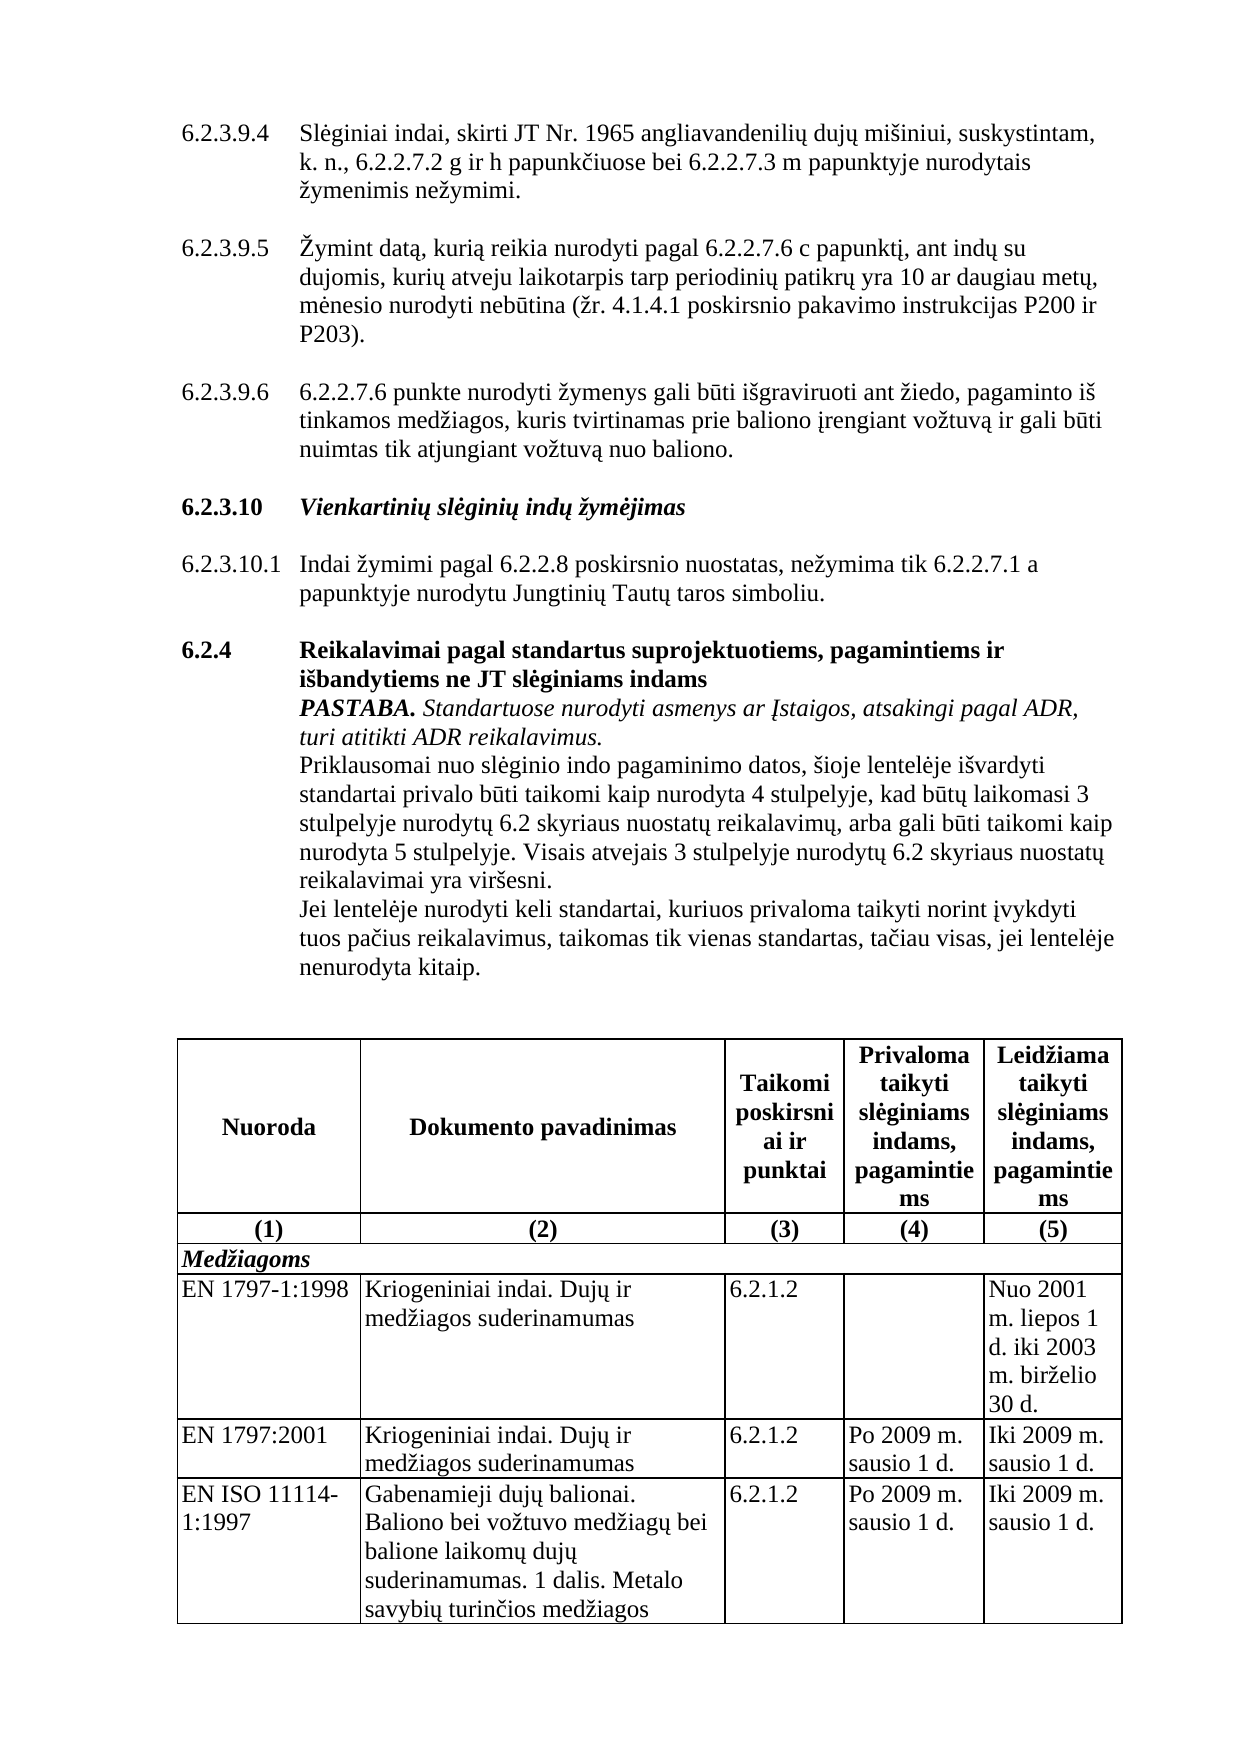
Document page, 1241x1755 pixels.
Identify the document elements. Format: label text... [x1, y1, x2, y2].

table_cell Žymint datą, kurią reikia nurodyti pagal 6.2.2.7.6 c papunktį, ant indų su dujomis, kurių atveju laikotarpis tarp periodinių patikrų yra 10 ar daugiau metų, mėnesio nurodyti nebūtina (žr. 4.1.4.1 poskirsnio pakavimo instrukcijas P200 ir P203). [295, 233, 1122, 377]
table_cell Indai žymimi pagal 6.2.2.8 poskirsnio nuostatas, nežymima tik 6.2.2.7.1 a papunktyje nurodytu Jungtinių Tautų taros simboliu. [295, 549, 1122, 636]
table_cell Kriogeniniai indai. Dujų ir medžiagos suderinamumas [361, 1420, 724, 1477]
table_cell 6.2.1.2 [726, 1479, 843, 1622]
table_cell 6.2.3.10.1 [177, 549, 295, 636]
table_cell Iki 2009 m. sausio 1 d. [985, 1479, 1121, 1622]
table_cell Reikalavimai pagal standartus suprojektuotiems, pagamintiems ir išbandytiems ne JT slėginiams indams PASTABA. Standartuose nurodyti asmenys ar Įstaigos, atsakingi pagal ADR, turi atitikti ADR reikalavimus. Priklausomai nuo slėginio indo pagaminimo datos, šioje lentelėje išvardyti standartai privalo būti taikomi kaip nurodyta 4 stulpelyje, kad būtų laikomasi 3 stulpelyje nurodytų 6.2 skyriaus nuostatų reikalavimų, arba gali būti taikomi kaip nurodyta 5 stulpelyje. Visais atvejais 3 stulpelyje nurodytų 6.2 skyriaus nuostatų reikalavimai yra viršesni. Jei lentelėje nurodyti keli standartai, kuriuos privaloma taikyti norint įvykdyti tuos pačius reikalavimus, taikomas tik vienas standartas, tačiau visas, jei lentelėje nenurodyta kitaip. [295, 636, 1122, 1009]
table_cell 6.2.3.9.5 [177, 233, 295, 377]
table_cell Slėginiai indai, skirti JT Nr. 1965 angliavandenilių dujų mišiniui, suskystintam, k. n., 6.2.2.7.2 g ir h papunkčiuose bei 6.2.2.7.3 m papunktyje nurodytais žymenimis nežymimi. [295, 118, 1122, 233]
table_cell Nuo 2001 m. liepos 1 d. iki 2003 m. birželio 30 d. [985, 1275, 1121, 1418]
table_cell (3) [726, 1214, 843, 1242]
table_cell Vienkartinių slėginių indų žymėjimas [295, 492, 1122, 549]
table_cell Po 2009 m. sausio 1 d. [845, 1479, 983, 1622]
table_cell EN 1797-1:1998 [178, 1275, 360, 1418]
table_cell 6.2.2.7.6 punkte nurodyti žymenys gali būti išgraviruoti ant žiedo, pagaminto iš tinkamos medžiagos, kuris tvirtinamas prie baliono įrengiant vožtuvą ir gali būti nuimtas tik atjungiant vožtuvą nuo baliono. [295, 377, 1122, 492]
table_cell 6.2.3.9.6 [177, 377, 295, 492]
table_cell EN 1797:2001 [178, 1420, 360, 1477]
table_header Leidžiama taikyti slėginiams indams, pagamintiems [985, 1040, 1121, 1212]
table_cell (5) [985, 1214, 1121, 1242]
table_cell 6.2.1.2 [726, 1420, 843, 1477]
table_cell Gabenamieji dujų balionai. Baliono bei vožtuvo medžiagų bei balione laikomų dujų suderinamumas. 1 dalis. Metalo savybių turinčios medžiagos [361, 1479, 724, 1622]
table_cell 6.2.1.2 [726, 1275, 843, 1418]
table_header Nuoroda [178, 1040, 360, 1212]
table_cell Iki 2009 m. sausio 1 d. [985, 1420, 1121, 1477]
table_cell Po 2009 m. sausio 1 d. [845, 1420, 983, 1477]
table_cell 6.2.4 [177, 636, 295, 1009]
table_cell (1) [178, 1214, 360, 1242]
table_cell (4) [845, 1214, 983, 1242]
table_cell EN ISO 11114-1:1997 [178, 1479, 360, 1622]
table_cell Kriogeniniai indai. Dujų ir medžiagos suderinamumas [361, 1275, 724, 1418]
table_header Taikomi poskirsniai ir punktai [726, 1040, 843, 1212]
table_header Privaloma taikyti slėginiams indams, pagamintiems [845, 1040, 983, 1212]
table_cell 6.2.3.9.4 [177, 118, 295, 233]
table_cell (2) [361, 1214, 724, 1242]
table_cell 6.2.3.10 [177, 492, 295, 549]
table_header Dokumento pavadinimas [361, 1040, 724, 1212]
table_cell Medžiagoms [178, 1244, 1121, 1273]
table_cell [845, 1275, 983, 1418]
